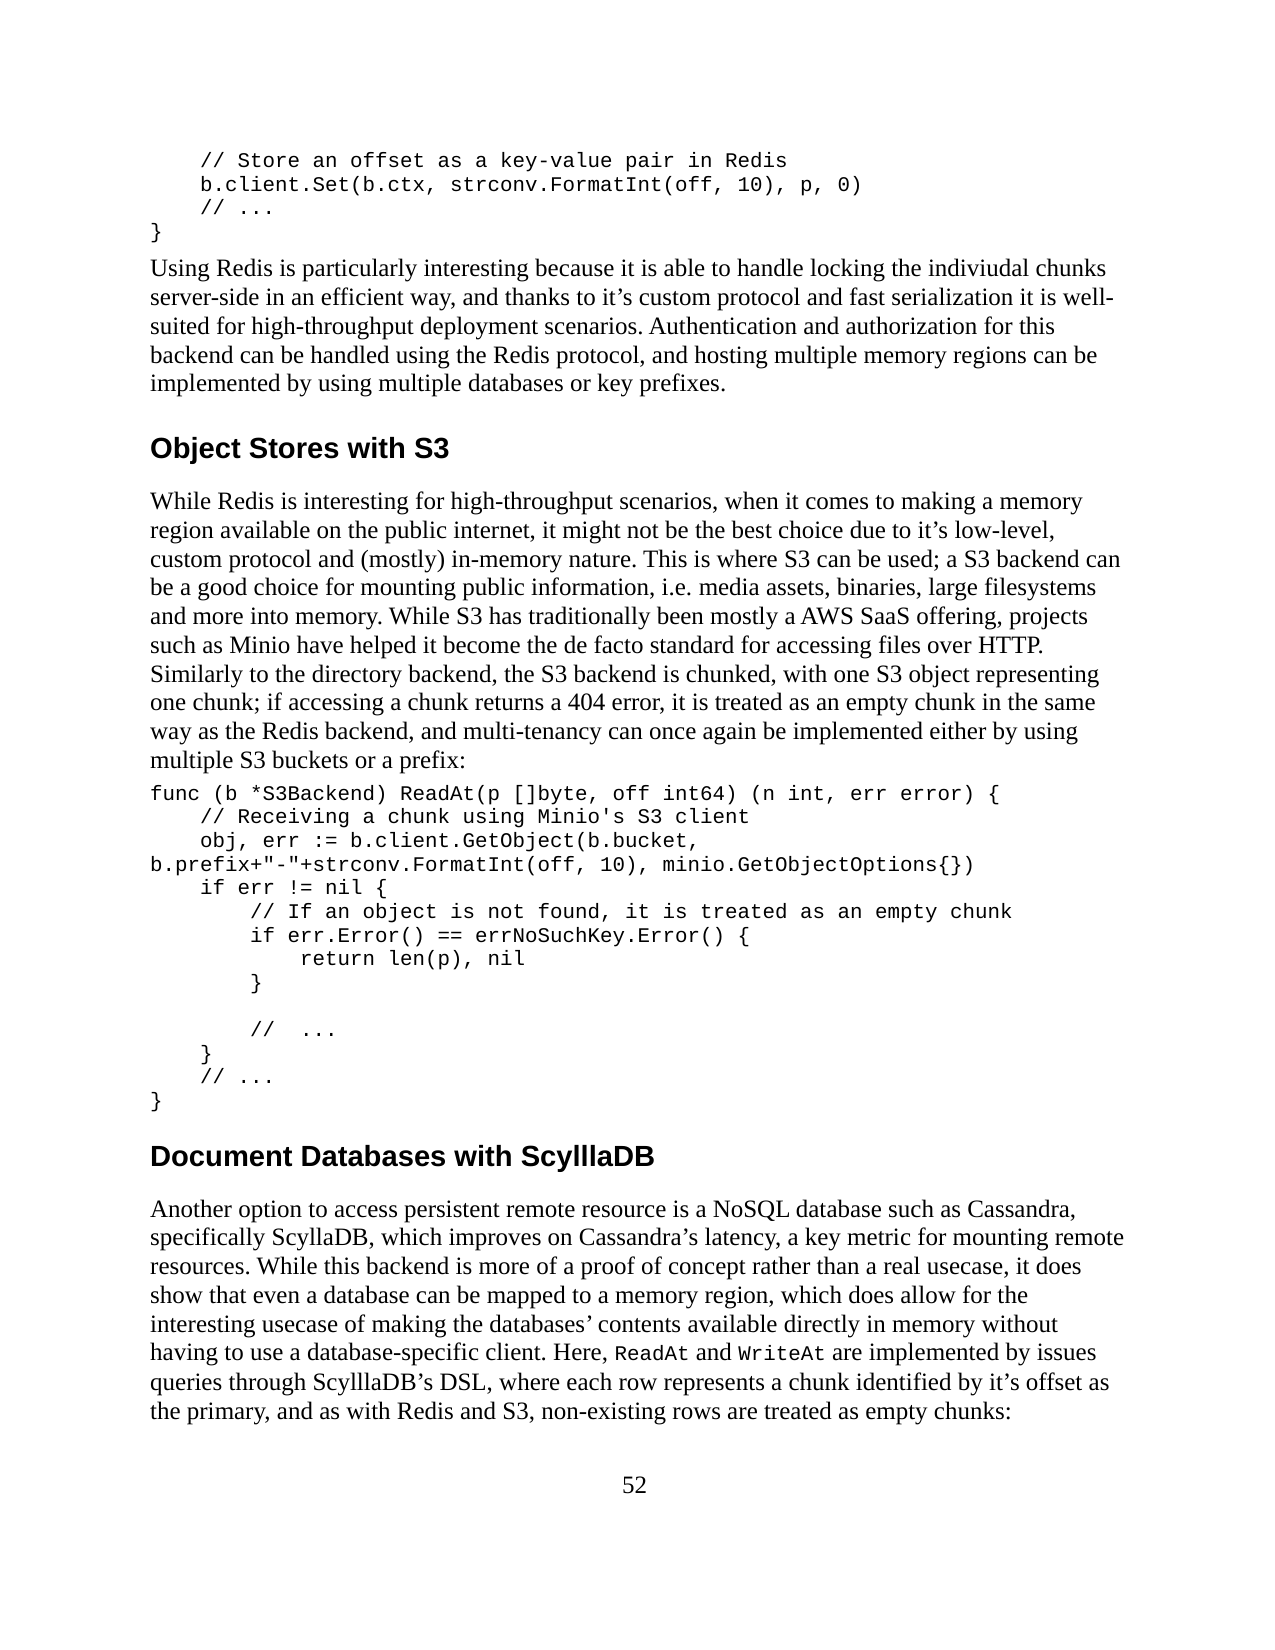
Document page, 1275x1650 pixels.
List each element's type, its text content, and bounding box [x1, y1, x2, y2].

text // ... [150, 197, 1125, 221]
subtitle Object Stores with S3 [150, 431, 1125, 465]
text } [150, 1090, 1125, 1114]
text } [150, 221, 1125, 244]
text // Store an offset as a key-value pair in Redis [150, 150, 1125, 174]
text While Redis is interesting for high-throughput scenarios, when it comes to making a memory region available on the public internet, it might not be the best choice due to it’s low-level, custom protocol and (mostly) in-memory nature. This is where S3 can be used; a S3 backend can be a good choice for mounting public information, i.e. media assets, binaries, large filesystems and more into memory. While S3 has traditionally been mostly a AWS SaaS offering, projects such as Minio have helped it become the de facto standard for accessing files over HTTP. Similarly to the directory backend, the S3 backend is chunked, with one S3 object representing one chunk; if accessing a chunk returns a 404 error, it is treated as an empty chunk in the same way as the Redis backend, and multi-tenancy can once again be implemented either by using multiple S3 buckets or a prefix: [150, 486, 1125, 774]
text // ... [150, 1066, 1125, 1090]
text Another option to access persistent remote resource is a NoSQL database such as Cassandra, specifically ScyllaDB, which improves on Cassandra’s latency, a key metric for mounting remote resources. While this backend is more of a proof of concept rather than a real usecase, it does show that even a database can be mapped to a memory region, which does allow for the interesting usecase of making the databases’ contents available directly in memory without having to use a database-specific client. Here, ReadAt and WriteAt are implemented by issues queries through ScylllaDB’s DSL, where each row represents a chunk identified by it’s offset as the primary, and as with Redis and S3, non-existing rows are treated as empty chunks: [150, 1194, 1125, 1424]
text } [150, 972, 1125, 996]
text if err.Error() == errNoSuchKey.Error() { [150, 924, 1125, 948]
subtitle Document Databases with ScylllaDB [150, 1139, 1125, 1172]
text } [150, 1043, 1125, 1066]
text obj, err := b.client.GetObject(b.bucket, b.prefix+"-"+strconv.FormatInt(off, 10), minio.GetObjectOptions{}) [150, 830, 1125, 877]
text return len(p), nil [150, 948, 1125, 972]
text // If an object is not found, it is treated as an empty chunk [150, 901, 1125, 924]
text Using Redis is particularly interesting because it is able to handle locking the indiviudal chunks server-side in an efficient way, and thanks to it’s custom protocol and fast serialization it is well-suited for high-throughput deployment scenarios. Authentication and authorization for this backend can be handled using the Redis protocol, and hosting multiple memory regions can be implemented by using multiple databases or key prefixes. [150, 253, 1125, 397]
text func (b *S3Backend) ReadAt(p []byte, off int64) (n int, err error) { [150, 783, 1125, 806]
text // ... [150, 1019, 1125, 1043]
text // Receiving a chunk using Minio's S3 client [150, 806, 1125, 830]
text b.client.Set(b.ctx, strconv.FormatInt(off, 10), p, 0) [150, 174, 1125, 197]
text if err != nil { [150, 877, 1125, 901]
